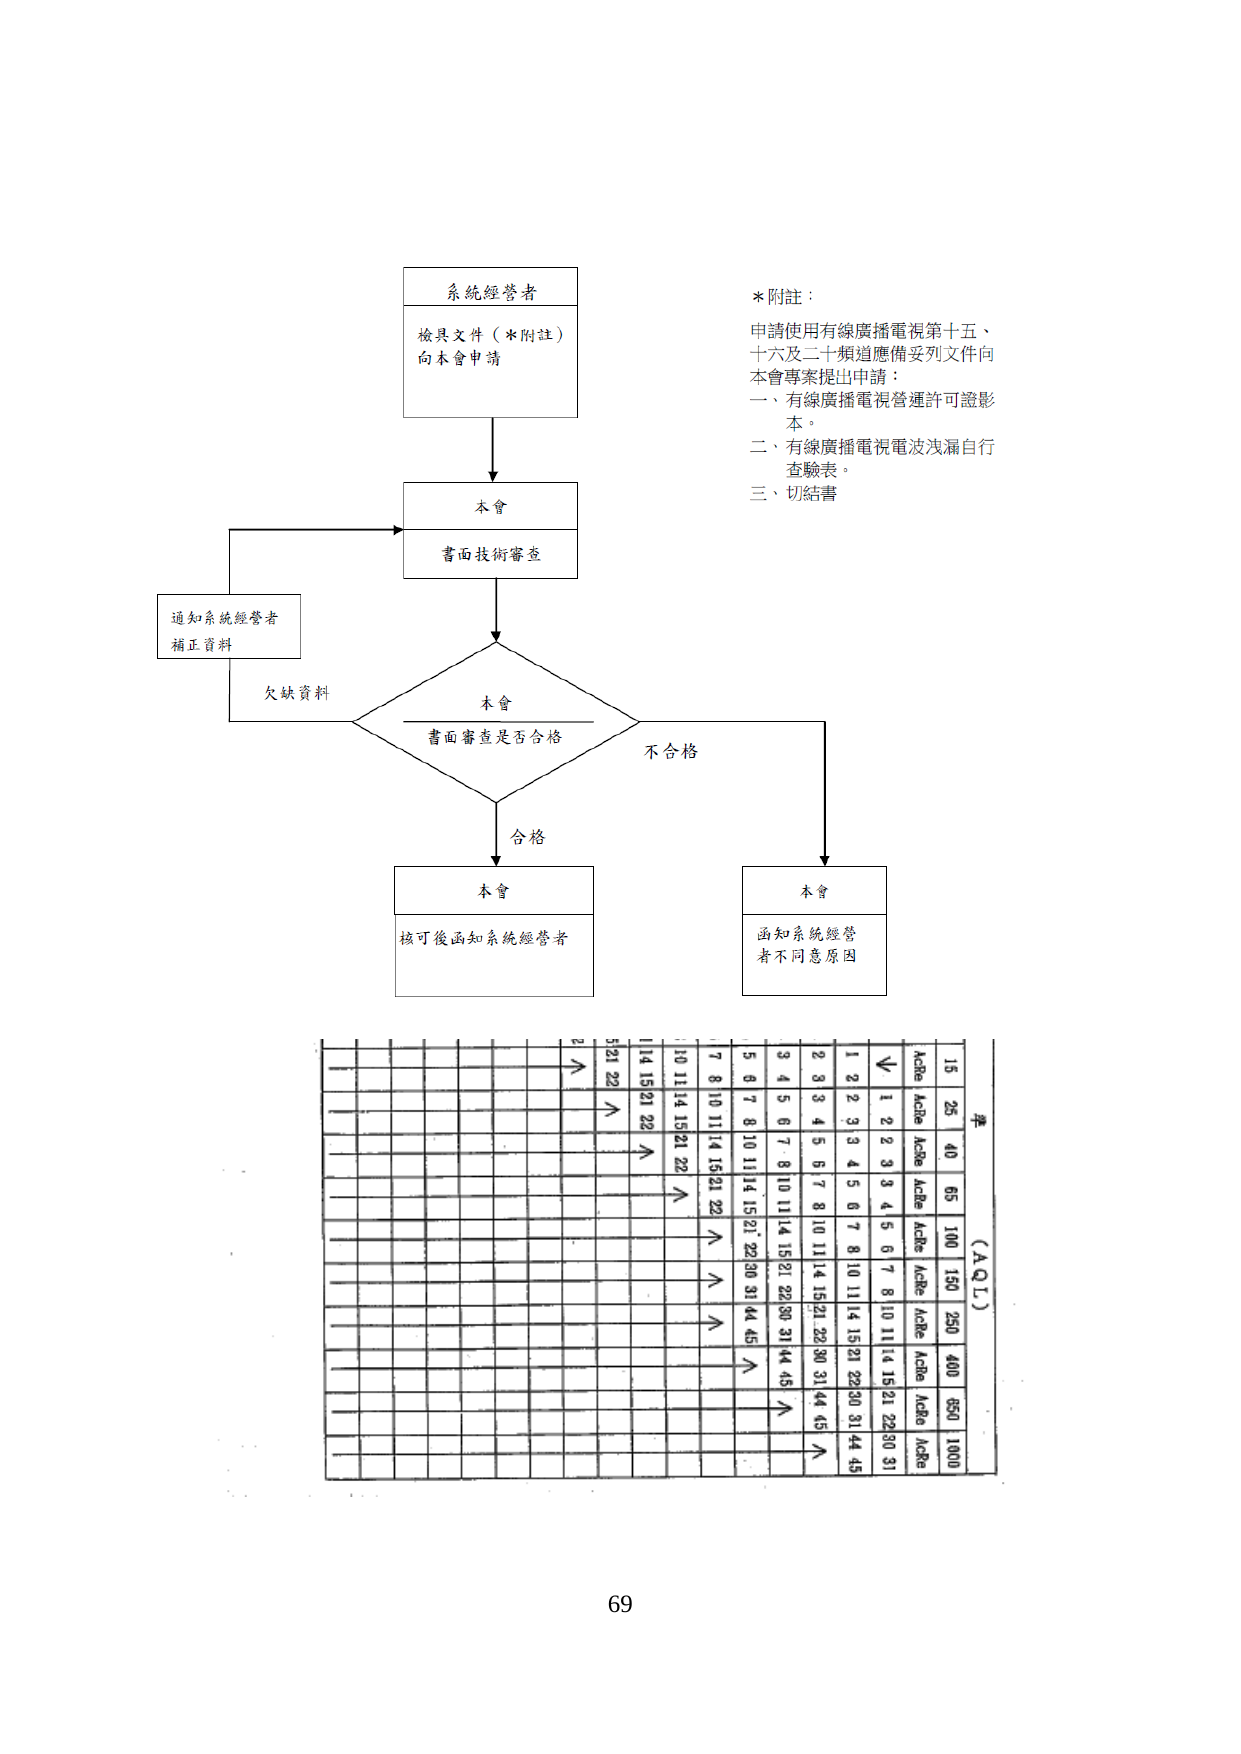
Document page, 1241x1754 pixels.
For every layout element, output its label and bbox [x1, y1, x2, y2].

picture [92, 223, 1058, 1039]
